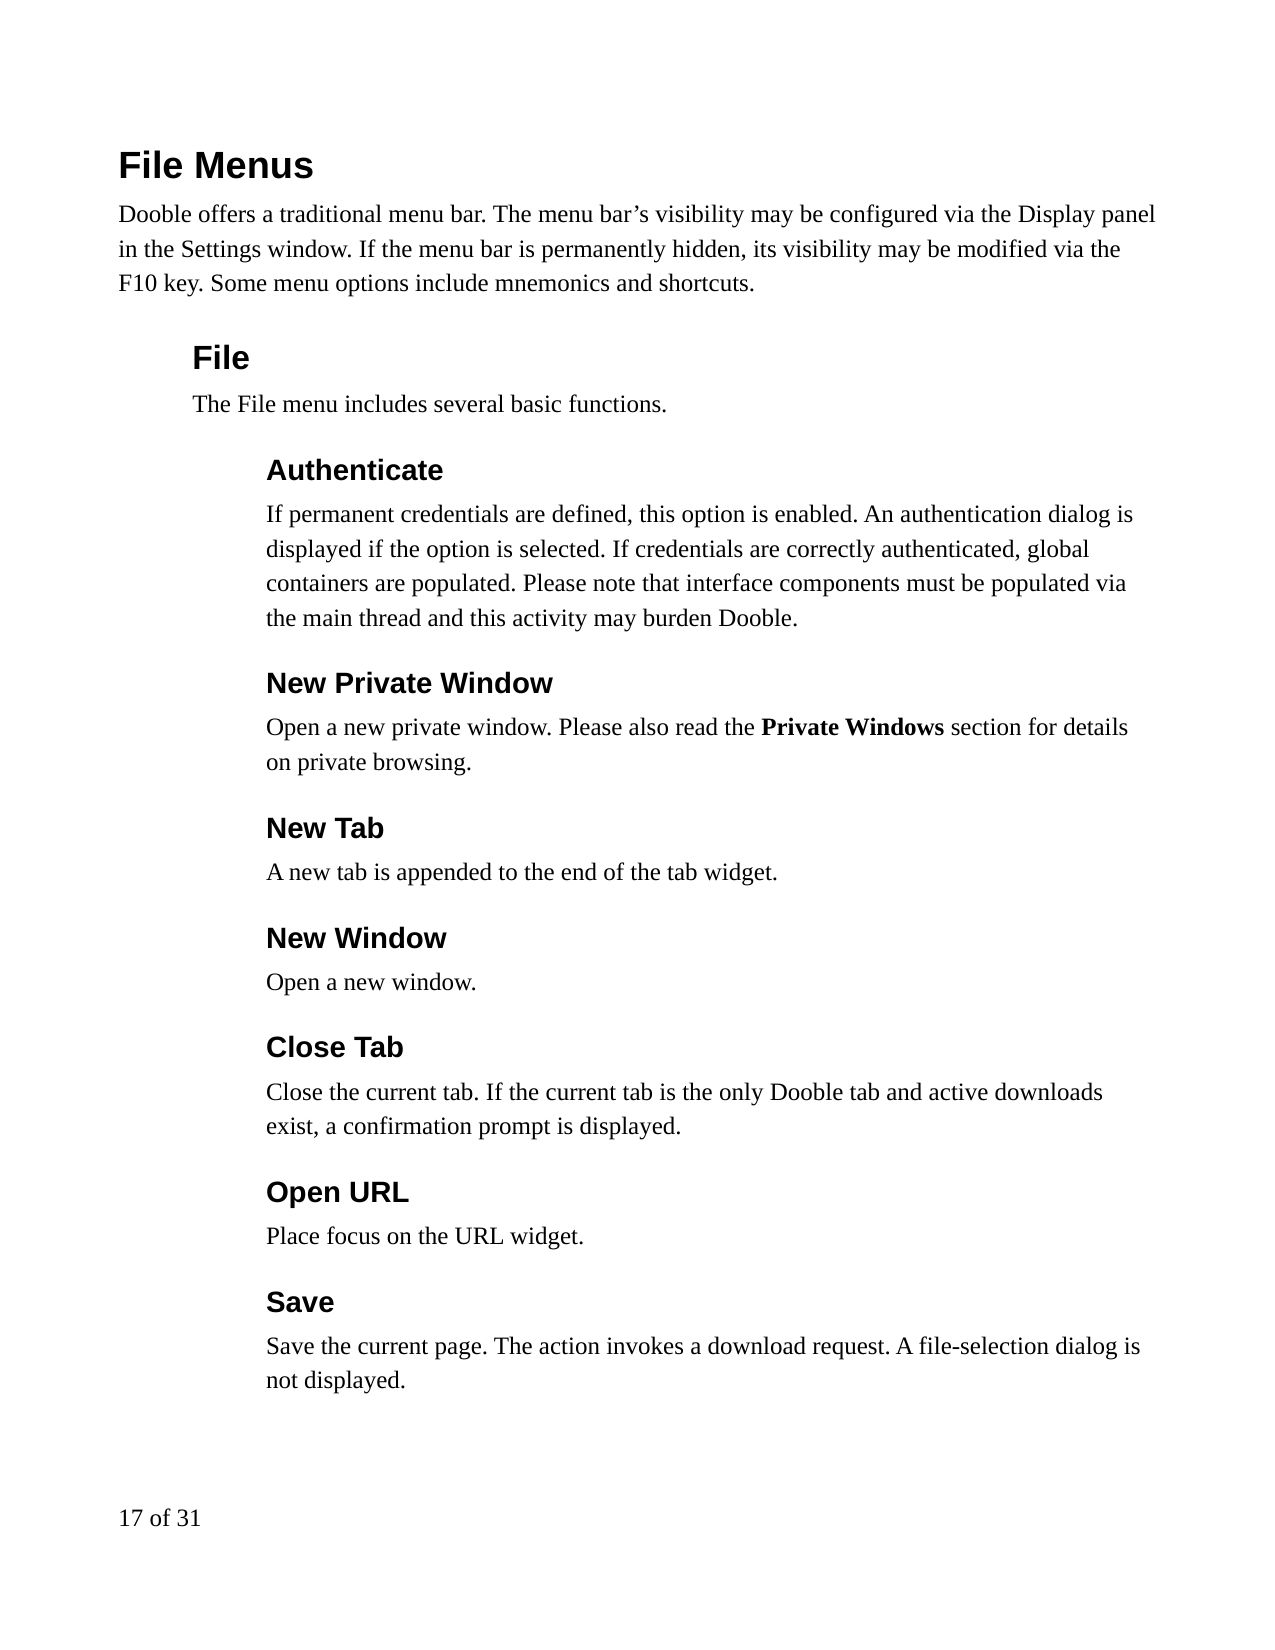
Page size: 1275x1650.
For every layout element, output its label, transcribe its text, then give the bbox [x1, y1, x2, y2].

subtitle Save [266, 1285, 1157, 1318]
text Close the current tab. If the current tab is the only Dooble tab and active downloads exist, a confirmation prompt is displayed. [266, 1077, 1157, 1140]
text Dooble offers a traditional menu bar. The menu bar’s visibility may be configured via the Display panel in the Settings window. If the menu bar is permanently hidden, its visibility may be modified via the F10 key. Some menu options include mnemonics and shortcuts. [118, 199, 1157, 297]
text A new tab is appended to the end of the tab widget. [266, 857, 1157, 886]
subtitle File Menus [118, 143, 1157, 187]
text Open a new window. [266, 967, 1157, 996]
subtitle File [192, 338, 1157, 377]
text Place focus on the URL widget. [266, 1221, 1157, 1250]
text The File menu includes several basic functions. [192, 389, 1157, 418]
text Open a new private window. Please also read the Private Windows section for details on private browsing. [266, 712, 1157, 776]
subtitle Authenticate [266, 453, 1157, 487]
subtitle Open URL [266, 1175, 1157, 1208]
subtitle New Tab [266, 811, 1157, 844]
text Save the current page. The action invokes a download request. A file-selection dialog is not displayed. [266, 1331, 1157, 1394]
subtitle New Private Window [266, 666, 1157, 700]
text If permanent credentials are defined, this option is enabled. An authentication dialog is displayed if the option is selected. If credentials are correctly authenticated, global containers are populated. Please note that interface components must be populated via the main thread and this activity may burden Dooble. [266, 499, 1157, 631]
subtitle Close Tab [266, 1030, 1157, 1064]
subtitle New Window [266, 921, 1157, 954]
